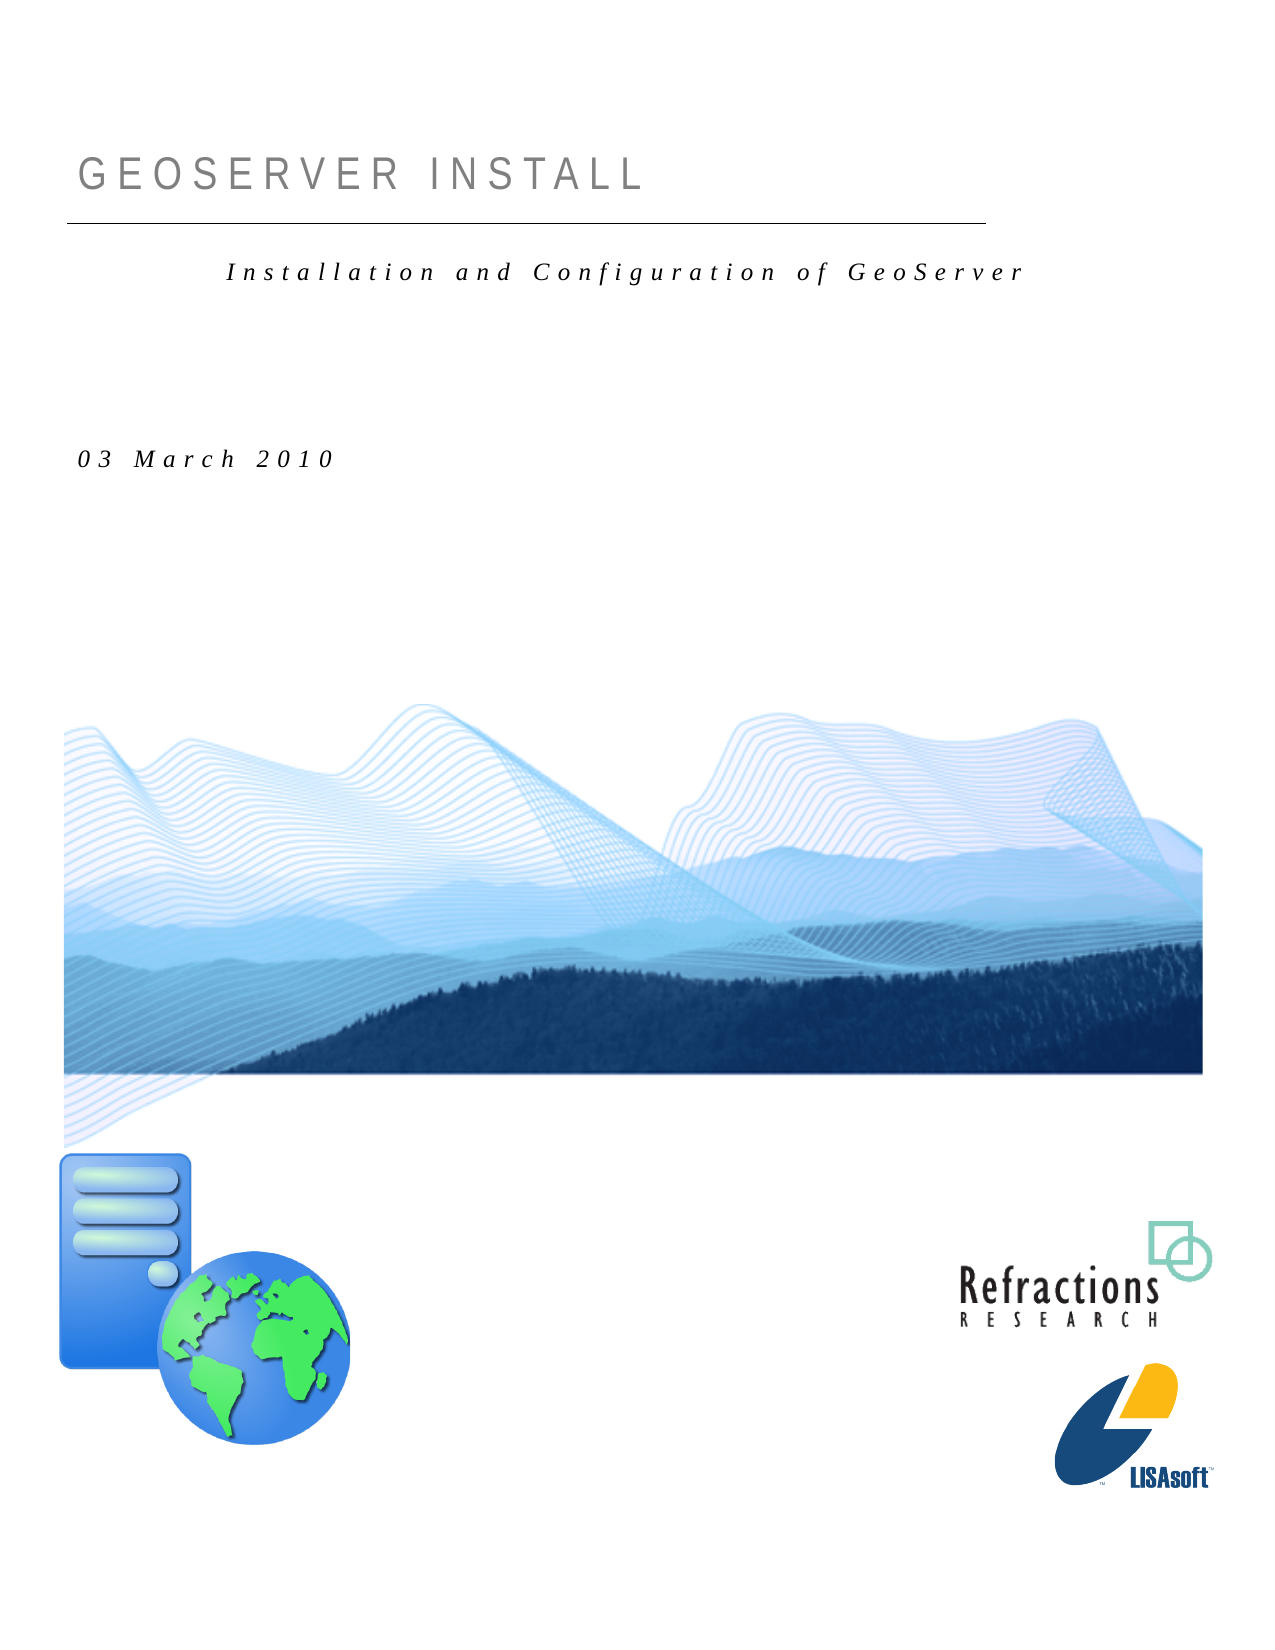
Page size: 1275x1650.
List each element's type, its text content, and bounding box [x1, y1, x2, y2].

picture [1054, 1363, 1214, 1488]
subtitle Installation and Configuration of GeoServer [226, 248, 1161, 285]
picture [59, 1153, 351, 1445]
picture [960, 1221, 1213, 1328]
title GeoServer Install [77, 147, 1170, 199]
picture [63, 704, 1203, 1148]
subtitle 03 March 2010 [77, 435, 508, 471]
